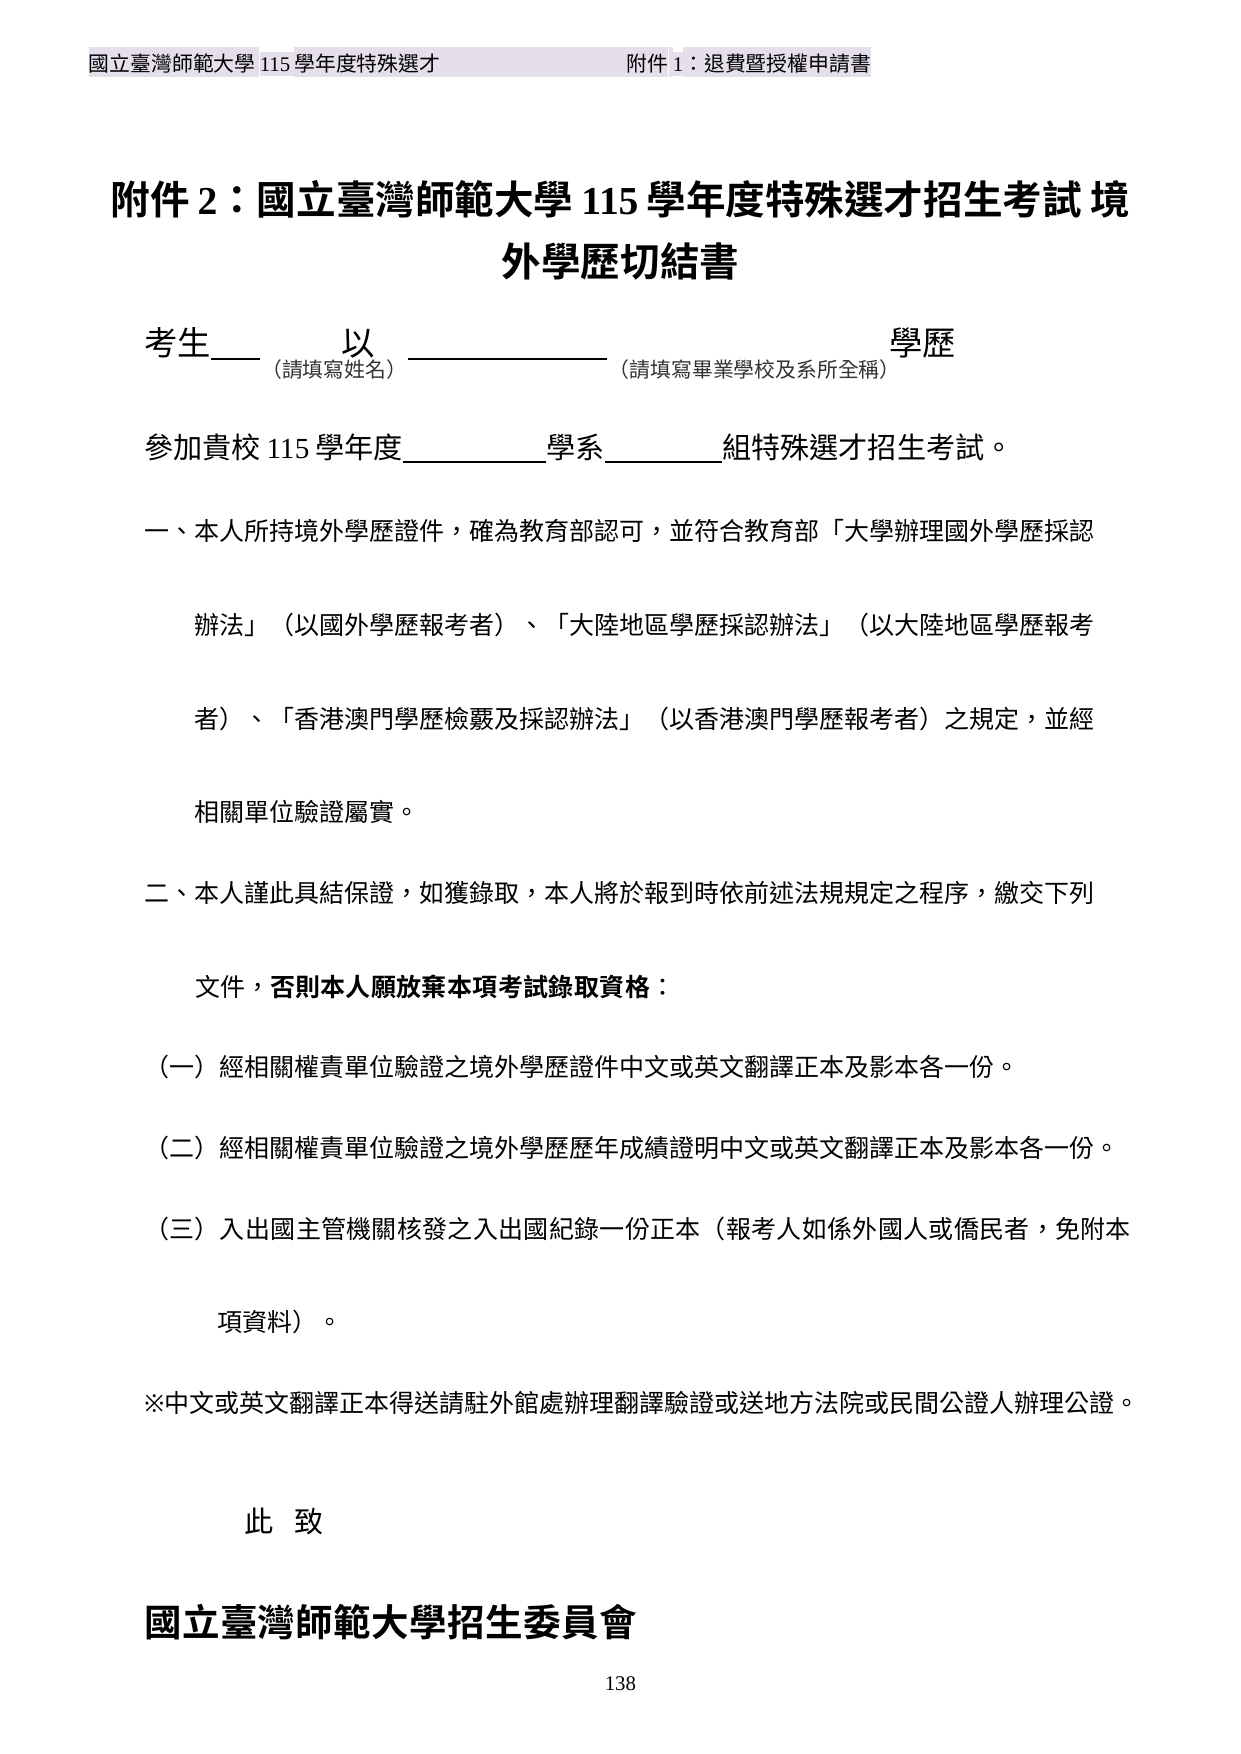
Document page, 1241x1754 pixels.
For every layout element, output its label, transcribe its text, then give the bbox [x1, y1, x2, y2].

text （二）經相關權責單位驗證之境外學歷歷年成績證明中文或英文翻譯正本及影本各一份。 [144, 1105, 1131, 1167]
text 一、本人所持境外學歷證件，確為教育部認可，並符合教育部「大學辦理國外學歷採認辦法」（以國外學歷報考者）、「大陸地區學歷採認辦法」（以大陸地區學歷報考者）、「香港澳門學歷檢覈及採認辦法」（以香港澳門學歷報考者）之規定，並經相關單位驗證屬實。 [144, 488, 1096, 832]
text 參加貴校115學年度 學系 組特殊選才招生考試。 [144, 404, 1096, 467]
text ※中文或英文翻譯正本得送請駐外館處辦理翻譯驗證或送地方法院或民間公證人辦理公證。 [144, 1360, 1131, 1422]
text （請填寫姓名） [260, 358, 408, 381]
text 二、本人謹此具結保證，如獲錄取，本人將於報到時依前述法規規定之程序，繳交下列文件，否則本人願放棄本項考試錄取資格： [144, 850, 1096, 1006]
text 此 致 [244, 1478, 1134, 1541]
text 國立臺灣師範大學招生委員會 [144, 1578, 1096, 1641]
subtitle 附件2：國立臺灣師範大學115學年度特殊選才招生考試 境外學歷切結書 [106, 155, 1134, 280]
text （三）入出國主管機關核發之入出國紀錄一份正本（報考人如係外國人或僑民者，免附本項資料）。 [144, 1186, 1131, 1342]
text （一）經相關權責單位驗證之境外學歷證件中文或英文翻譯正本及影本各一份。 [144, 1024, 1131, 1087]
text 考生 以 學歷 [144, 299, 1096, 362]
text （請填寫畢業學校及系所全稱） [607, 358, 902, 381]
